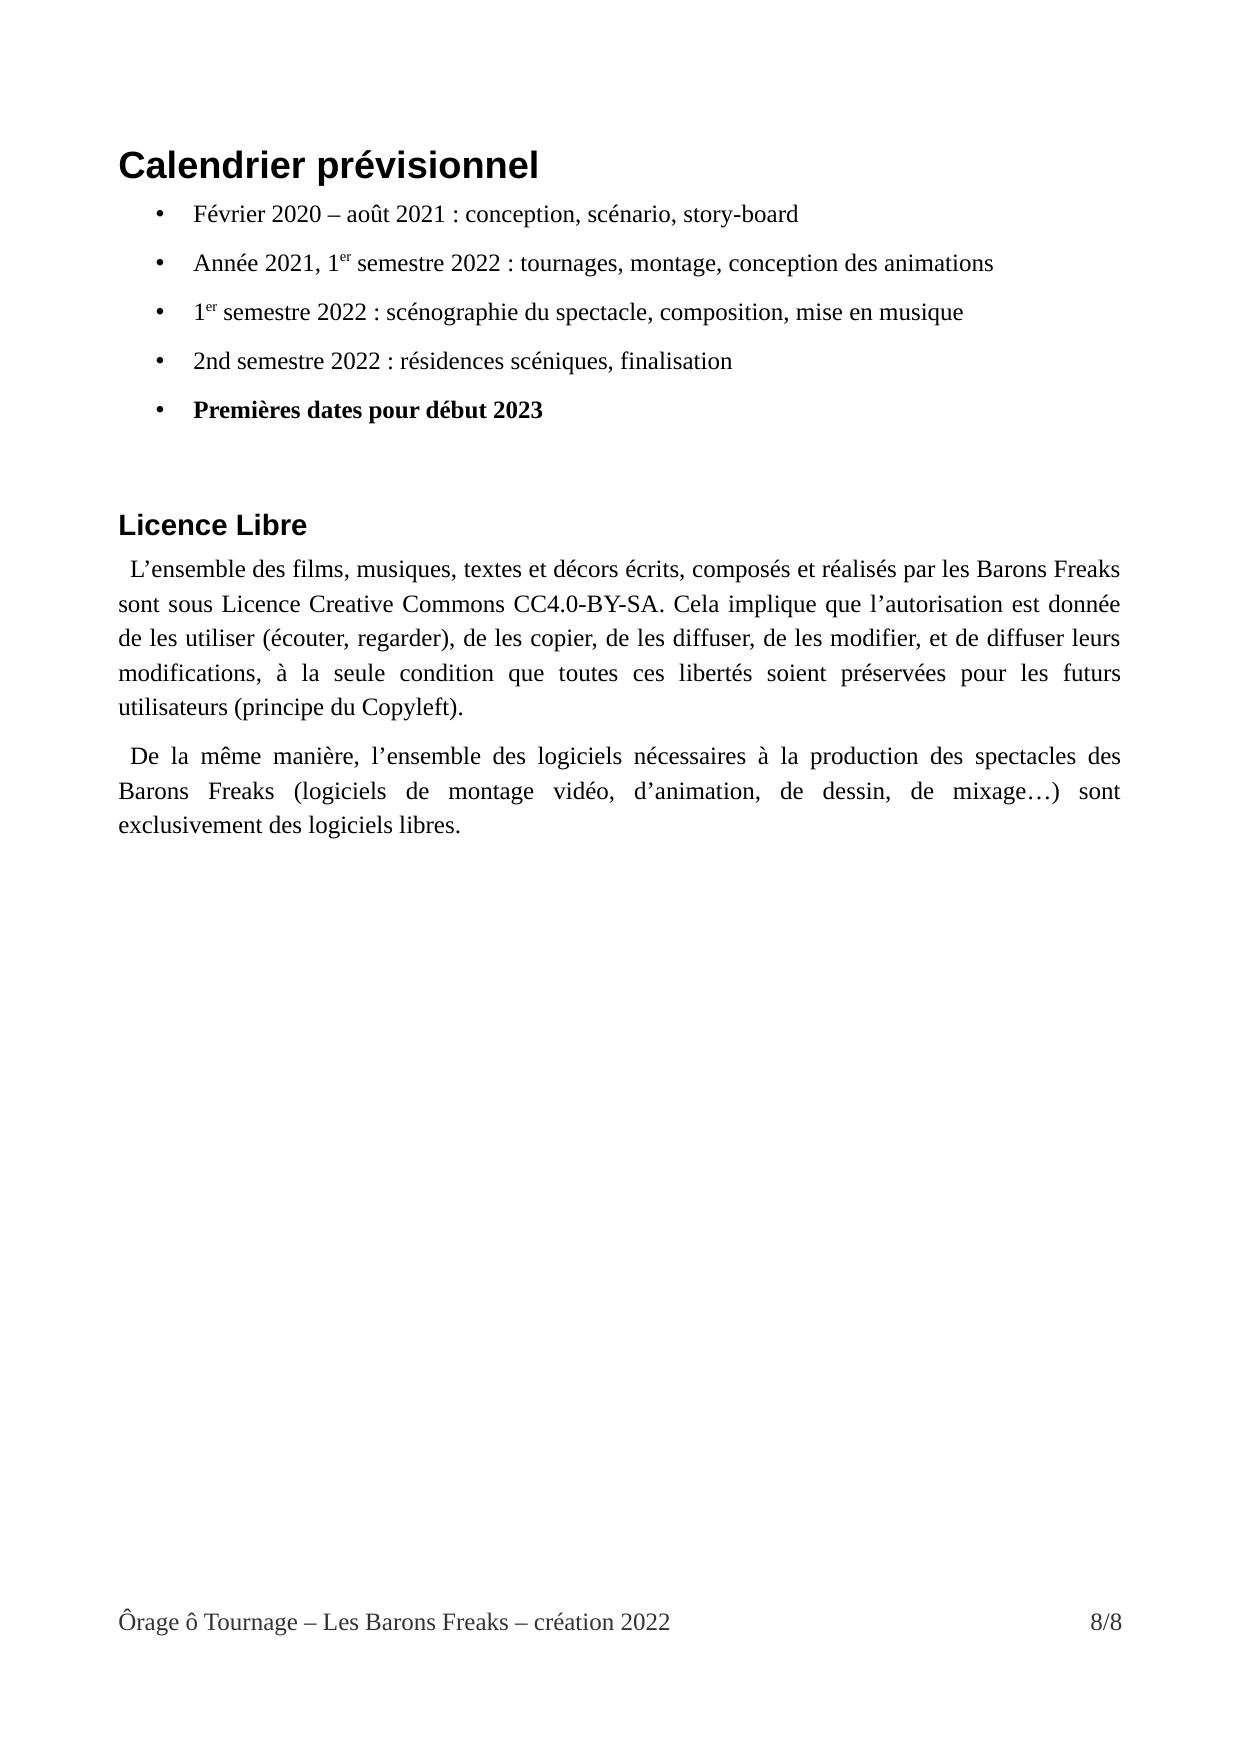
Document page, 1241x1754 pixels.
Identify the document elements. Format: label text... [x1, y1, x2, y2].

text De la même manière, l’ensemble des logiciels nécessaires à la production des spectacles des Barons Freaks (logiciels de montage vidéo, d’animation, de dessin, de mixage…) sont exclusivement des logiciels libres. [118, 741, 1122, 839]
list 1er semestre 2022 : scénographie du spectacle, composition, mise en musique [156, 297, 1122, 326]
list 2nd semestre 2022 : résidences scéniques, finalisation [156, 346, 1122, 375]
text L’ensemble des films, musiques, textes et décors écrits, composés et réalisés par les Barons Freaks sont sous Licence Creative Commons CC4.0-BY-SA. Cela implique que l’autorisation est donnée de les utiliser (écouter, regarder), de les copier, de les diffuser, de les modifier, et de diffuser leurs modifications, à la seule condition que toutes ces libertés soient préservées pour les futurs utilisateurs (principe du Copyleft). [118, 554, 1122, 721]
subtitle Calendrier prévisionnel [118, 143, 1122, 187]
list Année 2021, 1er semestre 2022 : tournages, montage, conception des animations [156, 248, 1122, 277]
subtitle Licence Libre [118, 508, 1122, 542]
list Premières dates pour début 2023 [156, 396, 1122, 424]
list Février 2020 – août 2021 : conception, scénario, story-board [156, 199, 1122, 228]
